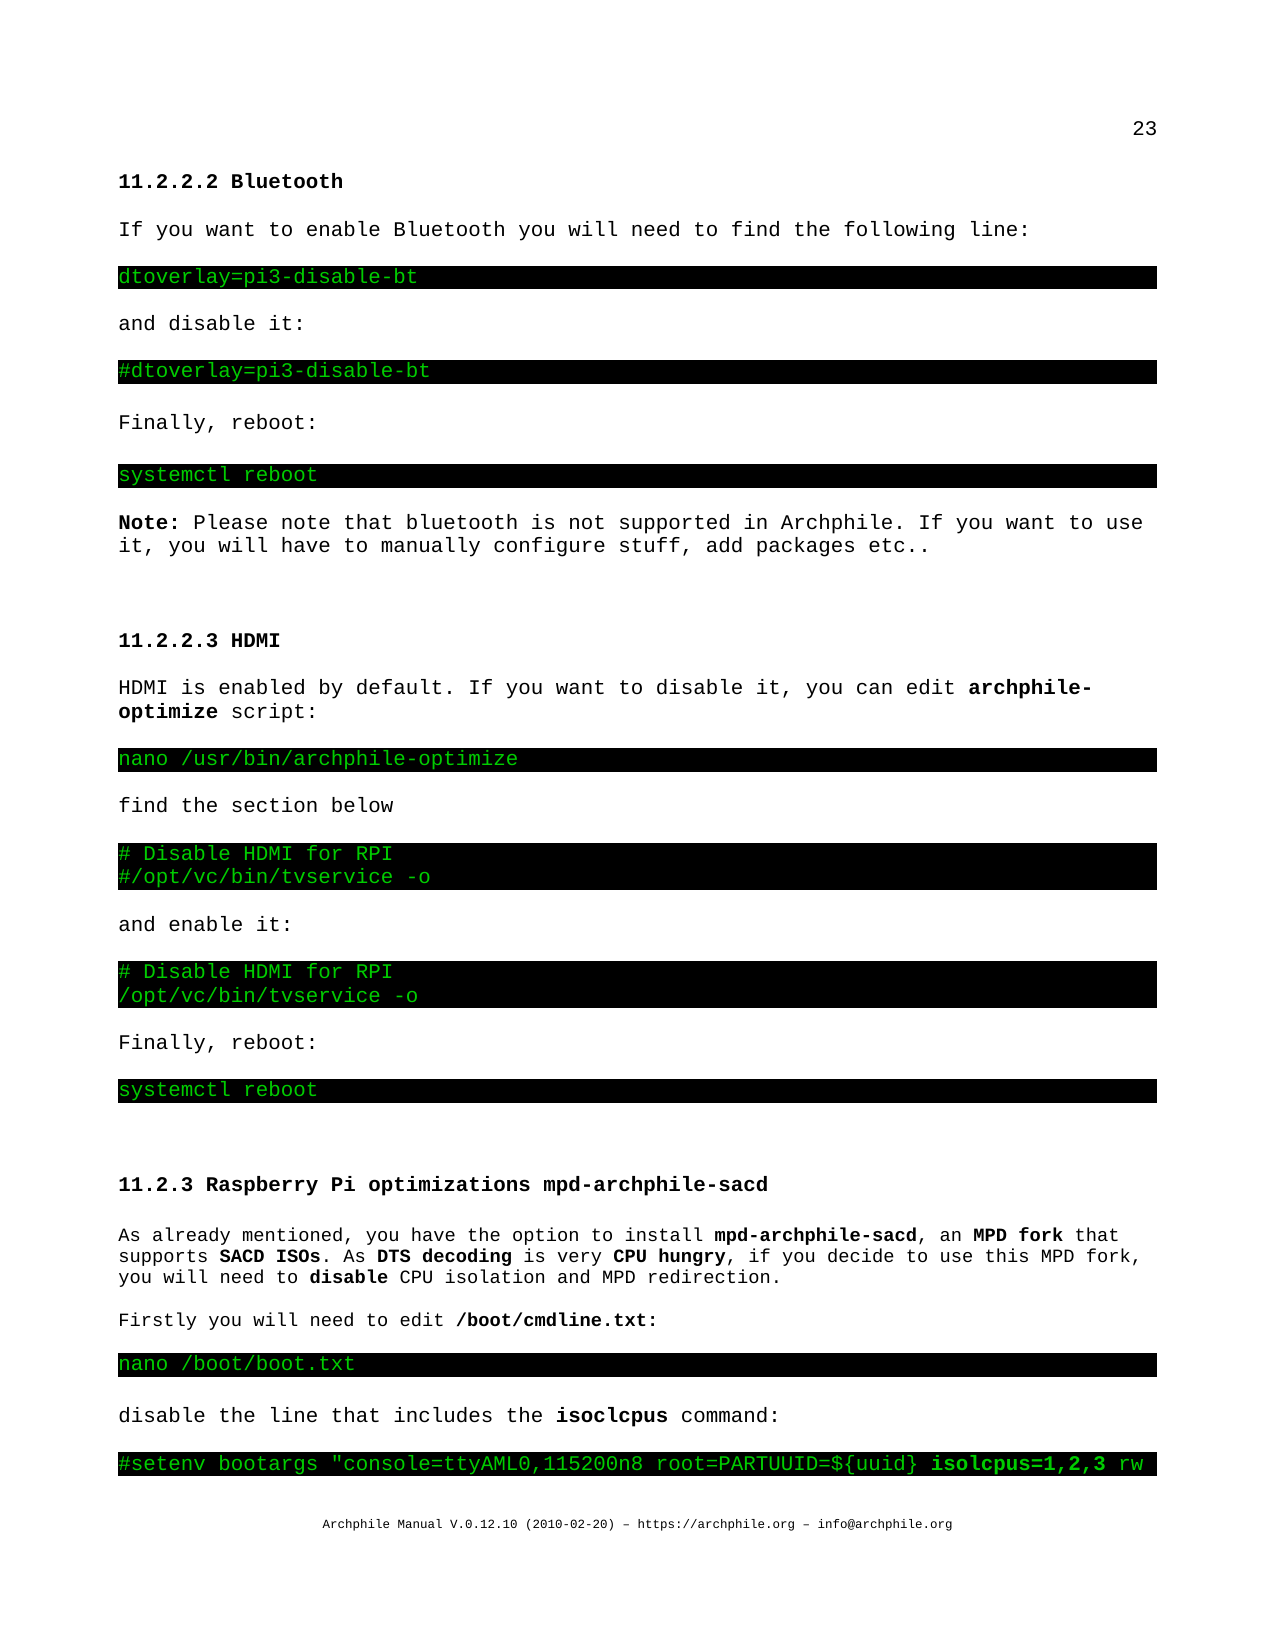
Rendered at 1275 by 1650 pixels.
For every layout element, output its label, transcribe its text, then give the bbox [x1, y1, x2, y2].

text 11.2.2.3 HDMI [118, 630, 1157, 653]
text /opt/vc/bin/tvservice -o [118, 984, 1157, 1008]
text 11.2.3 Raspberry Pi optimizations mpd-archphile-sacd [118, 1174, 1157, 1197]
text find the section below [118, 795, 1157, 819]
text disable the line that includes the isoclcpus command: [118, 1405, 1157, 1429]
text As already mentioned, you have the option to install mpd-archphile-sacd, an MPD fork that supports SACD ISOs. As DTS decoding is very CPU hungry, if you decide to use this MPD fork, you will need to disable CPU isolation and MPD redirection. [118, 1226, 1157, 1289]
text nano /usr/bin/archphile-optimize [118, 748, 1157, 772]
text and disable it: [118, 313, 1157, 337]
text and enable it: [118, 914, 1157, 937]
text systemctl reboot [118, 1079, 1157, 1103]
text #dtoverlay=pi3-disable-bt [118, 360, 1157, 384]
text If you want to enable Bluetooth you will need to find the following line: [118, 218, 1157, 242]
text 11.2.2.2 Bluetooth [118, 171, 1157, 195]
text nano /boot/boot.txt [118, 1353, 1157, 1377]
text #setenv bootargs "console=ttyAML0,115200n8 root=PARTUUID=${uuid} isolcpus=1,2,3 rw [118, 1452, 1157, 1476]
text Note: Please note that bluetooth is not supported in Archphile. If you want to use it, you will have to manually configure stuff, add packages etc.. [118, 512, 1157, 559]
text dtoverlay=pi3-disable-bt [118, 266, 1157, 289]
text systemctl reboot [118, 464, 1157, 488]
text # Disable HDMI for RPI [118, 843, 1157, 866]
text Finally, reboot: [118, 412, 1157, 436]
text # Disable HDMI for RPI [118, 961, 1157, 984]
text Finally, reboot: [118, 1032, 1157, 1056]
text Firstly you will need to edit /boot/cmdline.txt: [118, 1311, 1157, 1332]
text #/opt/vc/bin/tvservice -o [118, 866, 1157, 890]
text HDMI is enabled by default. If you want to disable it, you can edit archphile-optimize script: [118, 677, 1157, 724]
